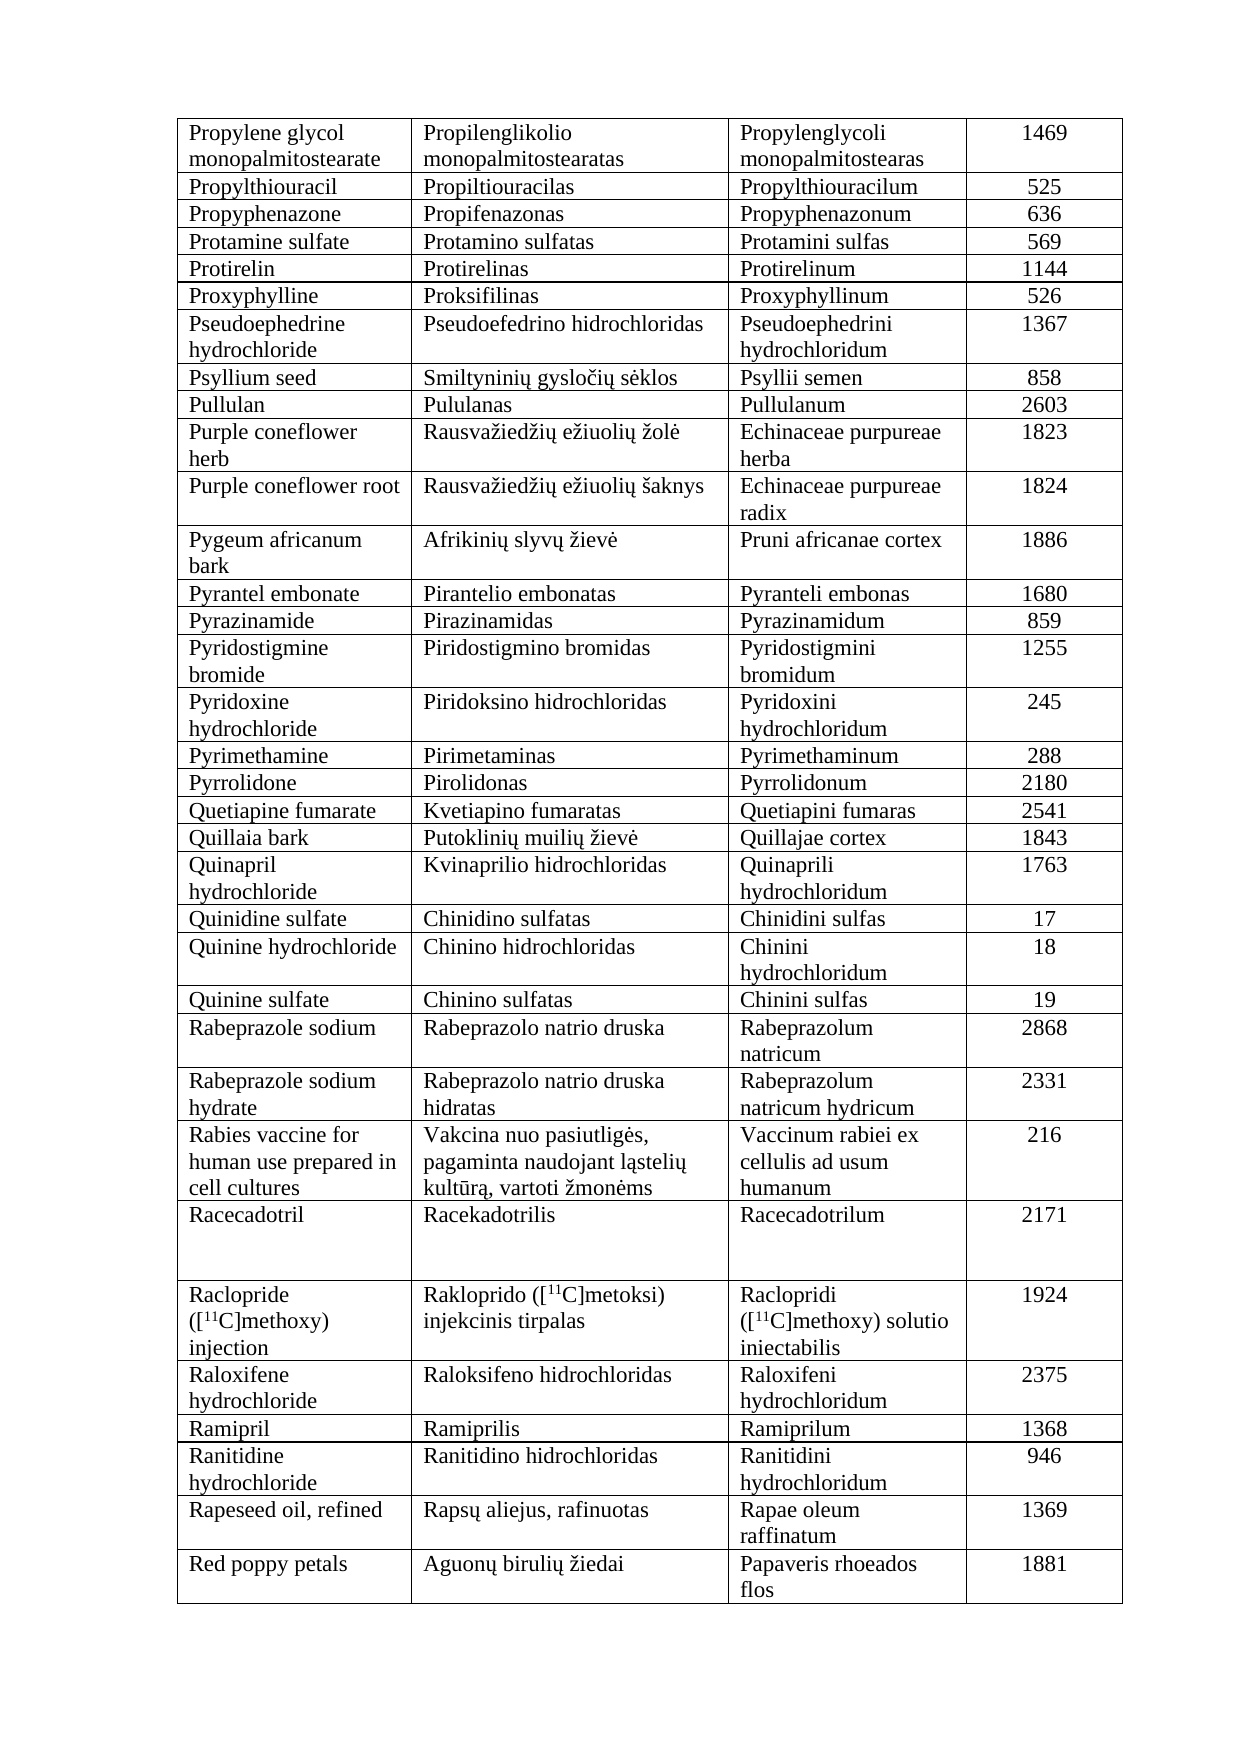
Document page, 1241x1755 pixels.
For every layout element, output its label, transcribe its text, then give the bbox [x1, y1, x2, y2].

table_cell Rabeprazole sodium [178, 1014, 411, 1067]
table_cell Ranitidino hidrochloridas [412, 1443, 728, 1495]
table_cell 1369 [967, 1496, 1122, 1549]
table_cell Rausvažiedžių ežiuolių žolė [412, 419, 728, 471]
table_cell 288 [967, 742, 1122, 768]
table_cell Proxyphyllinum [729, 283, 966, 309]
table_cell Purple coneflower root [178, 472, 411, 525]
table_cell Pyrantel embonate [178, 580, 411, 606]
table_cell Quillaia bark [178, 824, 411, 851]
table_cell Ranitidine hydrochloride [178, 1443, 411, 1495]
table_cell Quinine hydrochloride [178, 933, 411, 985]
table_cell Rabeprazolum natricum hydricum [729, 1068, 966, 1120]
table_cell 245 [967, 688, 1122, 741]
table_cell Quinaprili hydrochloridum [729, 852, 966, 904]
table_cell 19 [967, 986, 1122, 1013]
table_cell Kvinaprilio hidrochloridas [412, 852, 728, 904]
table_cell 636 [967, 200, 1122, 227]
table_cell Chinidini sulfas [729, 905, 966, 932]
table_cell Pullulan [178, 391, 411, 417]
table_cell Pyridoxine hydrochloride [178, 688, 411, 741]
table_cell Propylenglycoli monopalmitostearas [729, 119, 966, 172]
table_cell 1144 [967, 255, 1122, 281]
table_cell Quillajae cortex [729, 824, 966, 851]
table_cell Quinidine sulfate [178, 905, 411, 932]
table_cell 2868 [967, 1014, 1122, 1067]
table_cell Pirazinamidas [412, 607, 728, 633]
table_cell 858 [967, 364, 1122, 390]
table_cell Pyridoxini hydrochloridum [729, 688, 966, 741]
table_cell Psyllium seed [178, 364, 411, 390]
table_cell Protamine sulfate [178, 228, 411, 254]
table_cell 1823 [967, 419, 1122, 471]
table_cell Kvetiapino fumaratas [412, 797, 728, 823]
table_cell Ramiprilum [729, 1415, 966, 1441]
table_cell 569 [967, 228, 1122, 254]
table_cell Propilenglikolio monopalmitostearatas [412, 119, 728, 172]
table_cell Chinino hidrochloridas [412, 933, 728, 985]
table_cell Protirelinas [412, 255, 728, 281]
table_cell 1367 [967, 310, 1122, 363]
table_cell Rapsų aliejus, rafinuotas [412, 1496, 728, 1549]
table_cell Protirelin [178, 255, 411, 281]
table_cell 1881 [967, 1550, 1122, 1603]
table_cell Rabies vaccine for human use prepared in cell cultures [178, 1121, 411, 1200]
table_cell Protamino sulfatas [412, 228, 728, 254]
table_cell Quetiapine fumarate [178, 797, 411, 823]
table_cell 525 [967, 173, 1122, 199]
table_cell Aguonų birulių žiedai [412, 1550, 728, 1603]
table_cell 1469 [967, 119, 1122, 172]
table_cell Pseudoefedrino hidrochloridas [412, 310, 728, 363]
table_cell Rapeseed oil, refined [178, 1496, 411, 1549]
table_cell Rakloprido ([11C]metoksi) injekcinis tirpalas [412, 1281, 728, 1360]
table_cell 18 [967, 933, 1122, 985]
table_cell Raloxifeni hydrochloridum [729, 1361, 966, 1414]
table_cell Protirelinum [729, 255, 966, 281]
table_cell Pseudoephedrini hydrochloridum [729, 310, 966, 363]
table_cell Quetiapini fumaras [729, 797, 966, 823]
table_cell Propylthiouracilum [729, 173, 966, 199]
table_cell Psyllii semen [729, 364, 966, 390]
table_cell Chinini hydrochloridum [729, 933, 966, 985]
table_cell 2603 [967, 391, 1122, 417]
table_cell Propiltiouracilas [412, 173, 728, 199]
table_cell Raloxifene hydrochloride [178, 1361, 411, 1414]
table_cell Rausvažiedžių ežiuolių šaknys [412, 472, 728, 525]
table_cell 2171 [967, 1201, 1122, 1280]
table_cell Pyridostigmini bromidum [729, 635, 966, 687]
table_cell Pullulanum [729, 391, 966, 417]
table_cell Piridoksino hidrochloridas [412, 688, 728, 741]
table_cell Purple coneflower herb [178, 419, 411, 471]
table_cell 1824 [967, 472, 1122, 525]
table_cell 2541 [967, 797, 1122, 823]
table_cell 1763 [967, 852, 1122, 904]
table_cell Pyranteli embonas [729, 580, 966, 606]
table_cell Chinini sulfas [729, 986, 966, 1013]
table_cell Chinino sulfatas [412, 986, 728, 1013]
table_cell Pyrimethaminum [729, 742, 966, 768]
table_cell Smiltyninių gysločių sėklos [412, 364, 728, 390]
table_cell 526 [967, 283, 1122, 309]
table_cell Proxyphylline [178, 283, 411, 309]
table_cell 1924 [967, 1281, 1122, 1360]
table_cell Pyrrolidonum [729, 769, 966, 796]
table_cell Pyrazinamide [178, 607, 411, 633]
table_cell Pygeum africanum bark [178, 526, 411, 579]
table_cell 216 [967, 1121, 1122, 1200]
table_cell Raclopridi ([11C]methoxy) solutio iniectabilis [729, 1281, 966, 1360]
table_cell Quinine sulfate [178, 986, 411, 1013]
table_cell 1843 [967, 824, 1122, 851]
table_cell Propylthiouracil [178, 173, 411, 199]
table_cell Afrikinių slyvų žievė [412, 526, 728, 579]
table_cell Echinaceae purpureae radix [729, 472, 966, 525]
table_cell Racekadotrilis [412, 1201, 728, 1280]
table_cell Ranitidini hydrochloridum [729, 1443, 966, 1495]
table_cell Vaccinum rabiei ex cellulis ad usum humanum [729, 1121, 966, 1200]
table_cell Echinaceae purpureae herba [729, 419, 966, 471]
table_cell 1255 [967, 635, 1122, 687]
table_cell Pirantelio embonatas [412, 580, 728, 606]
table_cell 859 [967, 607, 1122, 633]
table_cell Pyrazinamidum [729, 607, 966, 633]
table_cell Propylene glycol monopalmitostearate [178, 119, 411, 172]
table_cell Papaveris rhoeados flos [729, 1550, 966, 1603]
table_cell Propyphenazonum [729, 200, 966, 227]
table_cell 1886 [967, 526, 1122, 579]
table_cell Rapae oleum raffinatum [729, 1496, 966, 1549]
table_cell Pululanas [412, 391, 728, 417]
table_cell Ramipril [178, 1415, 411, 1441]
table_cell Pseudoephedrine hydrochloride [178, 310, 411, 363]
table_cell 2180 [967, 769, 1122, 796]
table_cell Pyrimethamine [178, 742, 411, 768]
table_cell 17 [967, 905, 1122, 932]
table_cell Rabeprazole sodium hydrate [178, 1068, 411, 1120]
table_cell Chinidino sulfatas [412, 905, 728, 932]
table_cell Piridostigmino bromidas [412, 635, 728, 687]
table_cell Racecadotrilum [729, 1201, 966, 1280]
table_cell Pirimetaminas [412, 742, 728, 768]
table_cell Pruni africanae cortex [729, 526, 966, 579]
table_cell Rabeprazolum natricum [729, 1014, 966, 1067]
table_cell 2375 [967, 1361, 1122, 1414]
table_cell Quinapril hydrochloride [178, 852, 411, 904]
table_cell Vakcina nuo pasiutligės, pagaminta naudojant ląstelių kultūrą, vartoti žmonėms [412, 1121, 728, 1200]
table_cell Raclopride ([11C]methoxy) injection [178, 1281, 411, 1360]
table_cell 1680 [967, 580, 1122, 606]
table_cell 1368 [967, 1415, 1122, 1441]
table_cell Racecadotril [178, 1201, 411, 1280]
table_cell Protamini sulfas [729, 228, 966, 254]
table_cell 946 [967, 1443, 1122, 1495]
table_cell 2331 [967, 1068, 1122, 1120]
table_cell Propifenazonas [412, 200, 728, 227]
table_cell Red poppy petals [178, 1550, 411, 1603]
table_cell Rabeprazolo natrio druska [412, 1014, 728, 1067]
table_cell Raloksifeno hidrochloridas [412, 1361, 728, 1414]
table_cell Ramiprilis [412, 1415, 728, 1441]
table_cell Putoklinių muilių žievė [412, 824, 728, 851]
table_cell Propyphenazone [178, 200, 411, 227]
table_cell Pyrrolidone [178, 769, 411, 796]
table_cell Pyridostigmine bromide [178, 635, 411, 687]
table_cell Proksifilinas [412, 283, 728, 309]
table_cell Pirolidonas [412, 769, 728, 796]
table_cell Rabeprazolo natrio druska hidratas [412, 1068, 728, 1120]
